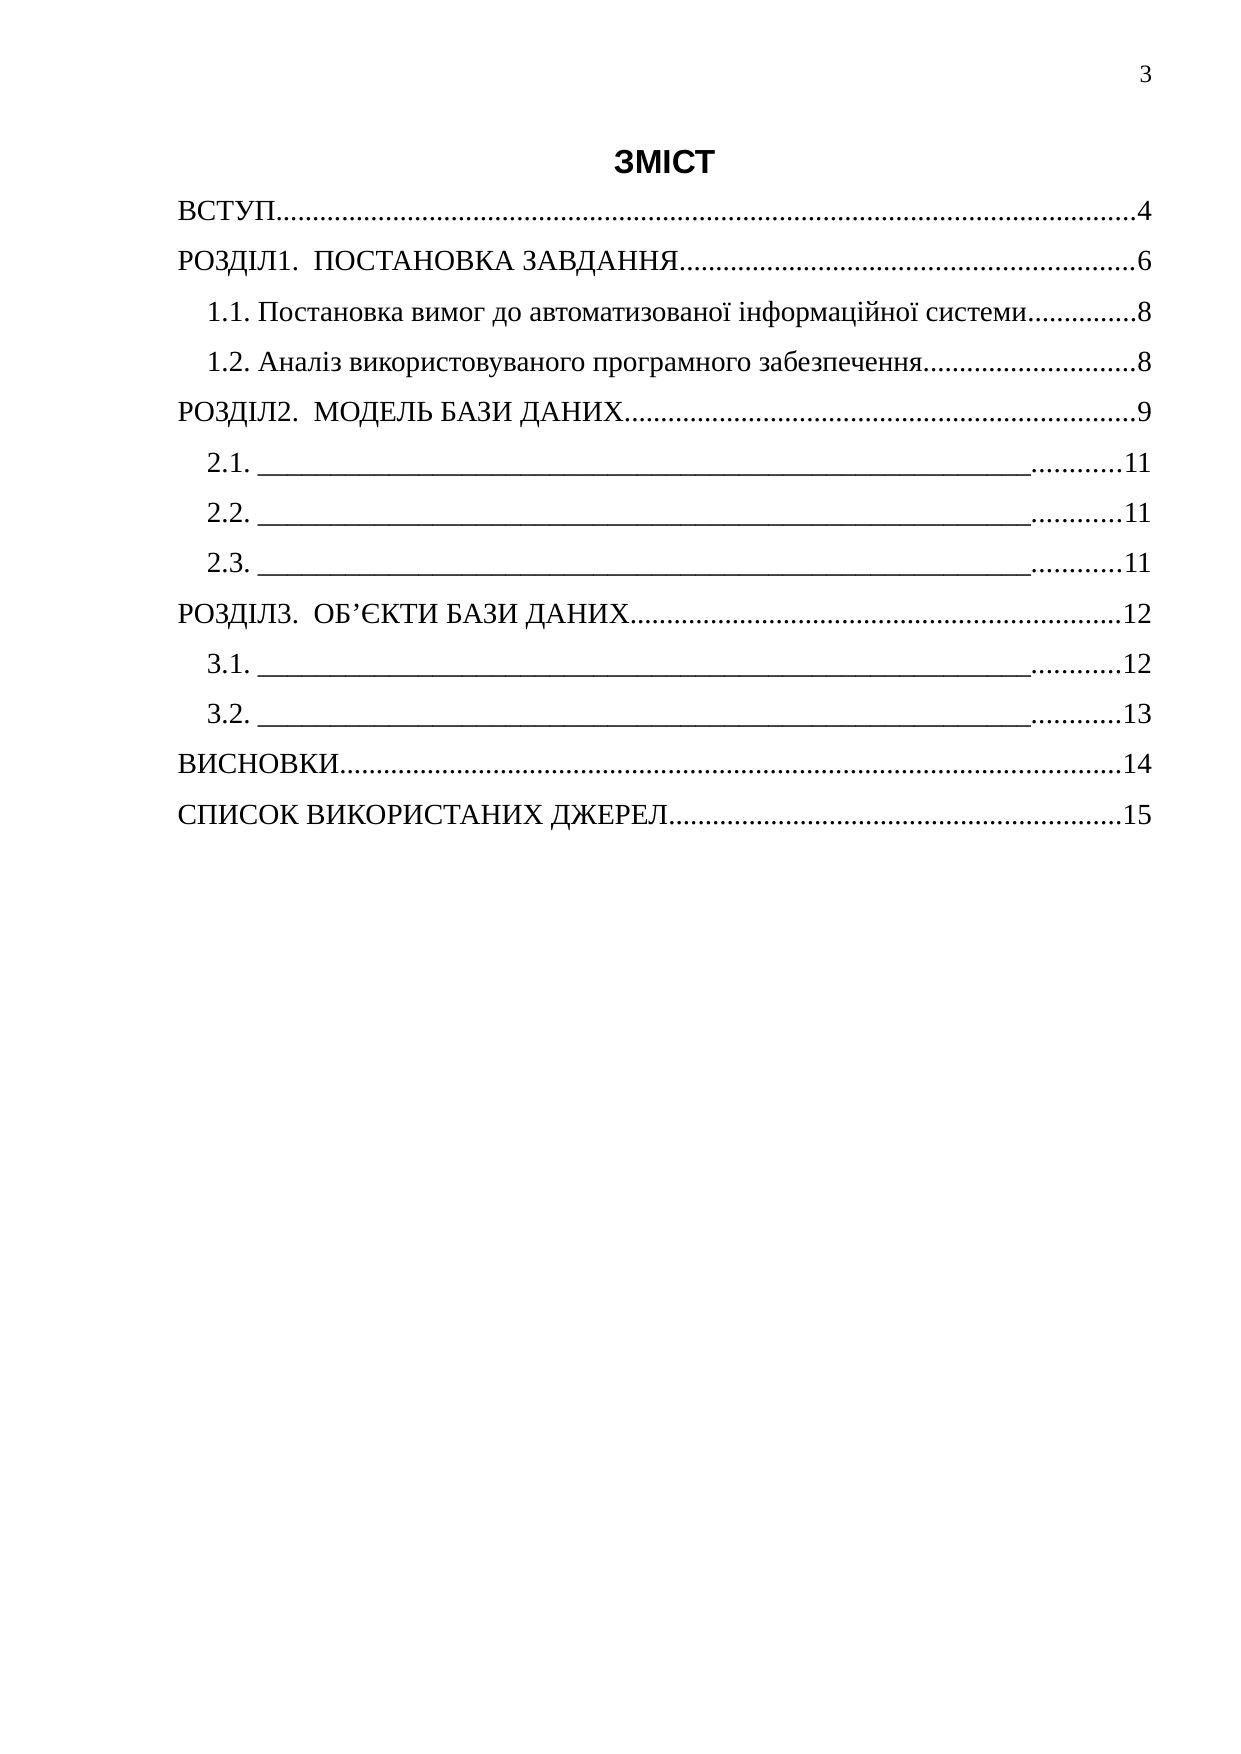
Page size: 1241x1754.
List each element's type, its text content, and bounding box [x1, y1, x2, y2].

text 3.2. _____________________________________________________ 13 [207, 696, 1152, 730]
text 2.3. _____________________________________________________ 11 [207, 545, 1152, 579]
text Список використаних джерел 15 [177, 797, 1152, 831]
text 1.1. Постановка вимог до автоматизованої інформаційної системи 8 [207, 294, 1152, 327]
text Розділ1. ПОСТАНОВКА ЗАВДАННЯ 6 [177, 243, 1152, 277]
text Розділ2. модель бази даних 9 [177, 394, 1152, 428]
text Вступ 4 [177, 193, 1152, 227]
text 2.1. _____________________________________________________ 11 [207, 445, 1152, 478]
subtitle Зміст [177, 142, 1152, 181]
text 2.2. _____________________________________________________ 11 [207, 495, 1152, 529]
text Висновки 14 [177, 747, 1152, 780]
text 3.1. _____________________________________________________ 12 [207, 646, 1152, 679]
text 1.2. Аналіз використовуваного програмного забезпечення 8 [207, 344, 1152, 378]
text Розділ3. об’єкти бази даних 12 [177, 596, 1152, 629]
